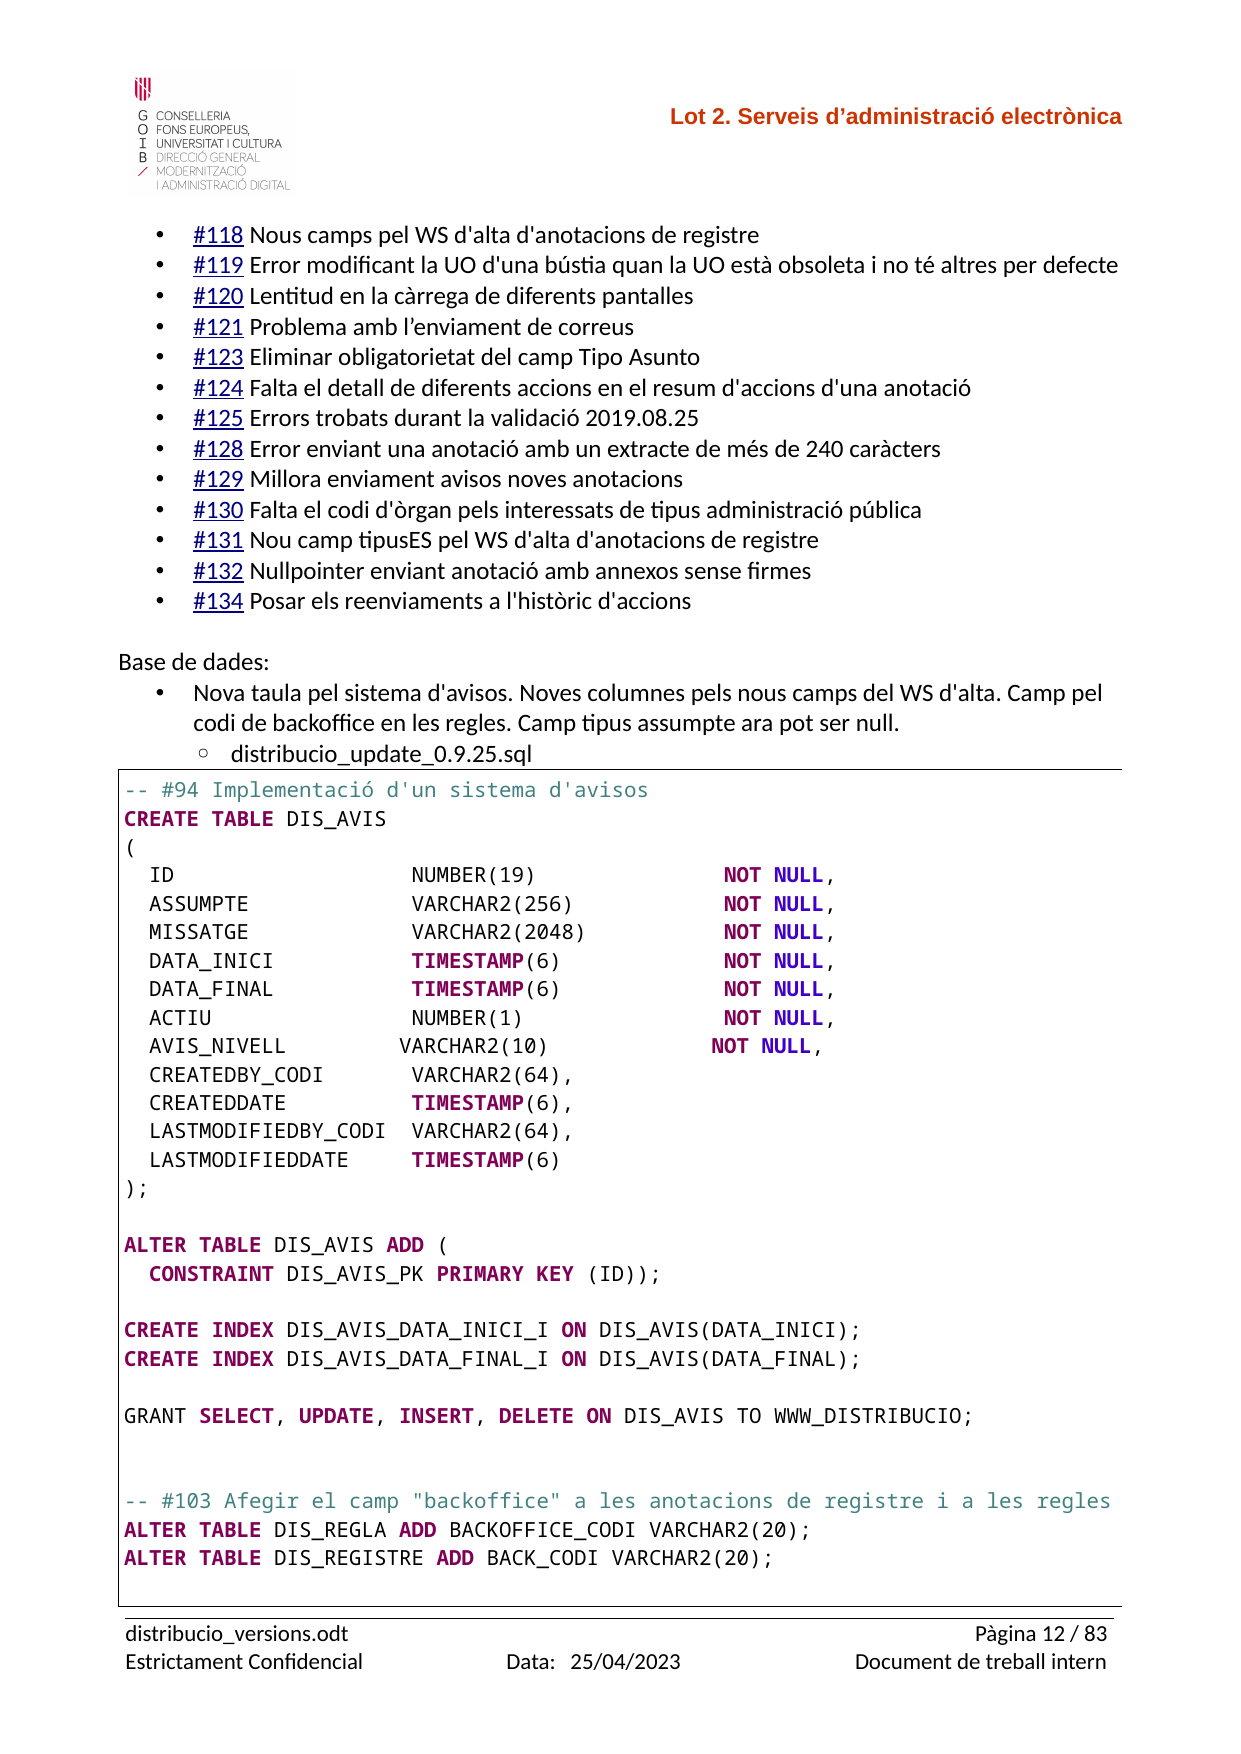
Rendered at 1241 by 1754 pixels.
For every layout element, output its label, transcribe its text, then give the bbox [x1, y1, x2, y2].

text Base de dades: [118, 646, 1122, 677]
list #125 Errors trobats durant la validació 2019.08.25 [156, 402, 1122, 433]
list #129 Millora enviament avisos noves anotacions [156, 463, 1122, 494]
list #134 Posar els reenviaments a l'històric d'accions [156, 585, 1122, 616]
list #119 Error modificant la UO d'una bústia quan la UO està obsoleta i no té altres per defecte [156, 250, 1122, 280]
list #124 Falta el detall de diferents accions en el resum d'accions d'una anotació [156, 372, 1122, 402]
list distribucio_update_0.9.25.sql [193, 738, 1122, 768]
list #121 Problema amb l’enviament de correus [156, 311, 1122, 341]
list #120 Lentitud en la càrrega de diferents pantalles [156, 280, 1122, 311]
list #118 Nous camps pel WS d'alta d'anotacions de registre [156, 219, 1122, 250]
picture [126, 70, 299, 197]
list #128 Error enviant una anotació amb un extracte de més de 240 caràcters [156, 433, 1122, 463]
list #131 Nou camp tipusES pel WS d'alta d'anotacions de registre [156, 524, 1122, 555]
list #130 Falta el codi d'òrgan pels interessats de tipus administració pública [156, 494, 1122, 524]
table_header -- #94 Implementació d'un sistema d'avisos CREATE TABLE DIS_AVIS ( ID NUMBER(19) NOT NULL, ASSUMPTE VARCHAR2(256) NOT NULL, MISSATGE VARCHAR2(2048) NOT NULL, DATA_INICI TIMESTAMP(6) NOT NULL, DATA_FINAL TIMESTAMP(6) NOT NULL, ACTIU NUMBER(1) NOT NULL, AVIS_NIVELL VARCHAR2(10) NOT NULL, CREATEDBY_CODI VARCHAR2(64), CREATEDDATE TIMESTAMP(6), LASTMODIFIEDBY_CODI VARCHAR2(64), LASTMODIFIEDDATE TIMESTAMP(6) ); ALTER TABLE DIS_AVIS ADD ( CONSTRAINT DIS_AVIS_PK PRIMARY KEY (ID)); CREATE INDEX DIS_AVIS_DATA_INICI_I ON DIS_AVIS(DATA_INICI); CREATE INDEX DIS_AVIS_DATA_FINAL_I ON DIS_AVIS(DATA_FINAL); GRANT SELECT, UPDATE, INSERT, DELETE ON DIS_AVIS TO WWW_DISTRIBUCIO; -- #103 Afegir el camp "backoffice" a les anotacions de registre i a les regles ALTER TABLE DIS_REGLA ADD BACKOFFICE_CODI VARCHAR2(20); ALTER TABLE DIS_REGISTRE ADD BACK_CODI VARCHAR2(20); [119, 770, 1122, 1606]
list #123 Eliminar obligatorietat del camp Tipo Asunto [156, 341, 1122, 372]
list #132 Nullpointer enviant anotació amb annexos sense firmes [156, 555, 1122, 585]
list Nova taula pel sistema d'avisos. Noves columnes pels nous camps del WS d'alta. Camp pel codi de backoffice en les regles. Camp tipus assumpte ara pot ser null. [156, 677, 1122, 738]
